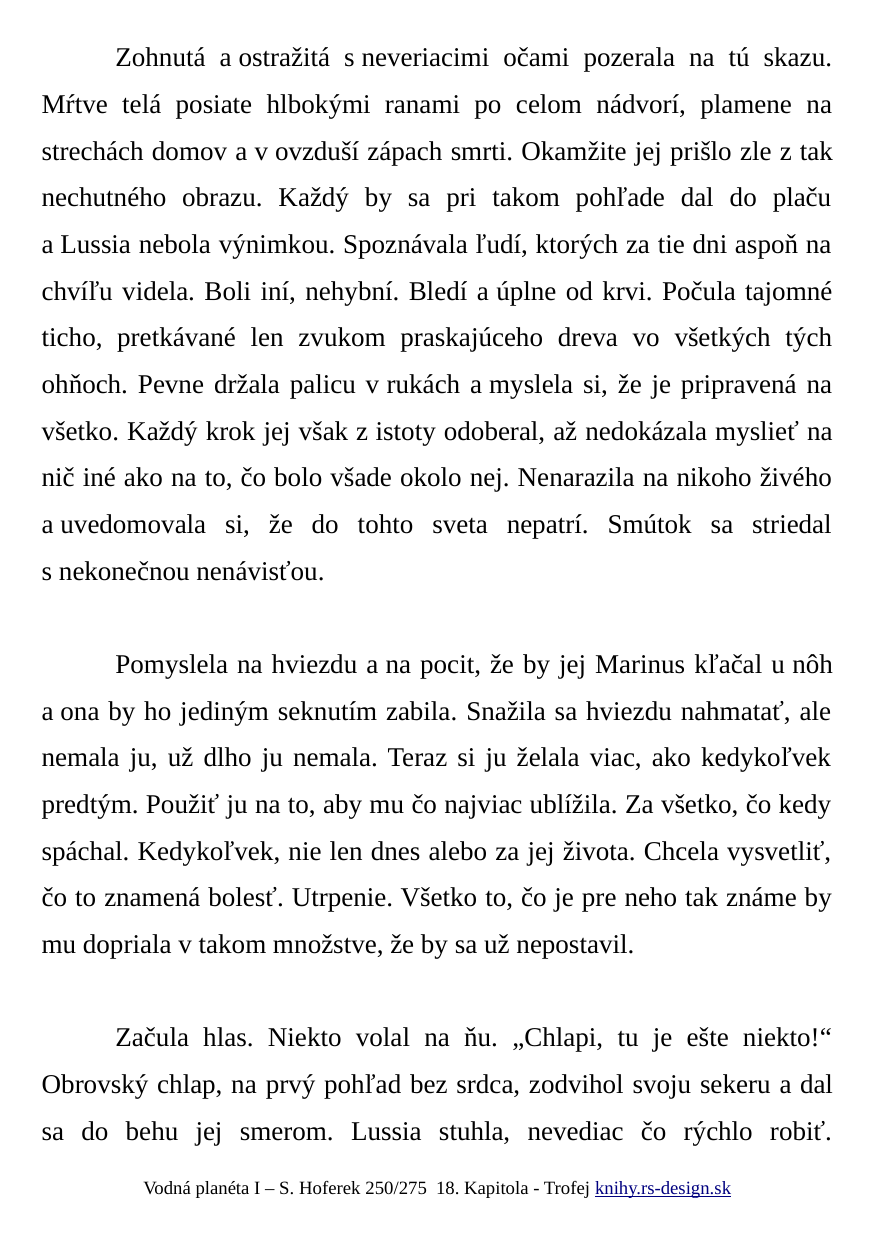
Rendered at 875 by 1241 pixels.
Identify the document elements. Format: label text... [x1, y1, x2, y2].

text Začula hlas. Niekto volal na ňu. „Chlapi, tu je ešte niekto!“ Obrovský chlap, na prvý pohľad bez srdca, zodvihol svoju sekeru a dal sa do behu jej smerom. Lussia stuhla, nevediac čo rýchlo robiť. [41, 1021, 833, 1146]
text Zohnutá a ostražitá s neveriacimi očami pozerala na tú skazu. Mŕtve telá posiate hlbokými ranami po celom nádvorí, plamene na strechách domov a v ovzduší zápach smrti. Okamžite jej prišlo zle z tak nechutného obrazu. Každý by sa pri takom pohľade dal do plaču a Lussia nebola výnimkou. Spoznávala ľudí, ktorých za tie dni aspoň na chvíľu videla. Boli iní, nehybní. Bledí a úplne od krvi. Počula tajomné ticho, pretkávané len zvukom praskajúceho dreva vo všetkých tých ohňoch. Pevne držala palicu v rukách a myslela si, že je pripravená na všetko. Každý krok jej však z istoty odoberal, až nedokázala myslieť na nič iné ako na to, čo bolo všade okolo nej. Nenarazila na nikoho živého a uvedomovala si, že do tohto sveta nepatrí. Smútok sa striedal s nekonečnou nenávisťou. [41, 41, 833, 586]
text Pomyslela na hviezdu a na pocit, že by jej Marinus kľačal u nôh a ona by ho jediným seknutím zabila. Snažila sa hviezdu nahmatať, ale nemala ju, už dlho ju nemala. Teraz si ju želala viac, ako kedykoľvek predtým. Použiť ju na to, aby mu čo najviac ublížila. Za všetko, čo kedy spáchal. Kedykoľvek, nie len dnes alebo za jej života. Chcela vysvetliť, čo to znamená bolesť. Utrpenie. Všetko to, čo je pre neho tak známe by mu dopriala v takom množstve, že by sa už nepostavil. [41, 648, 833, 959]
